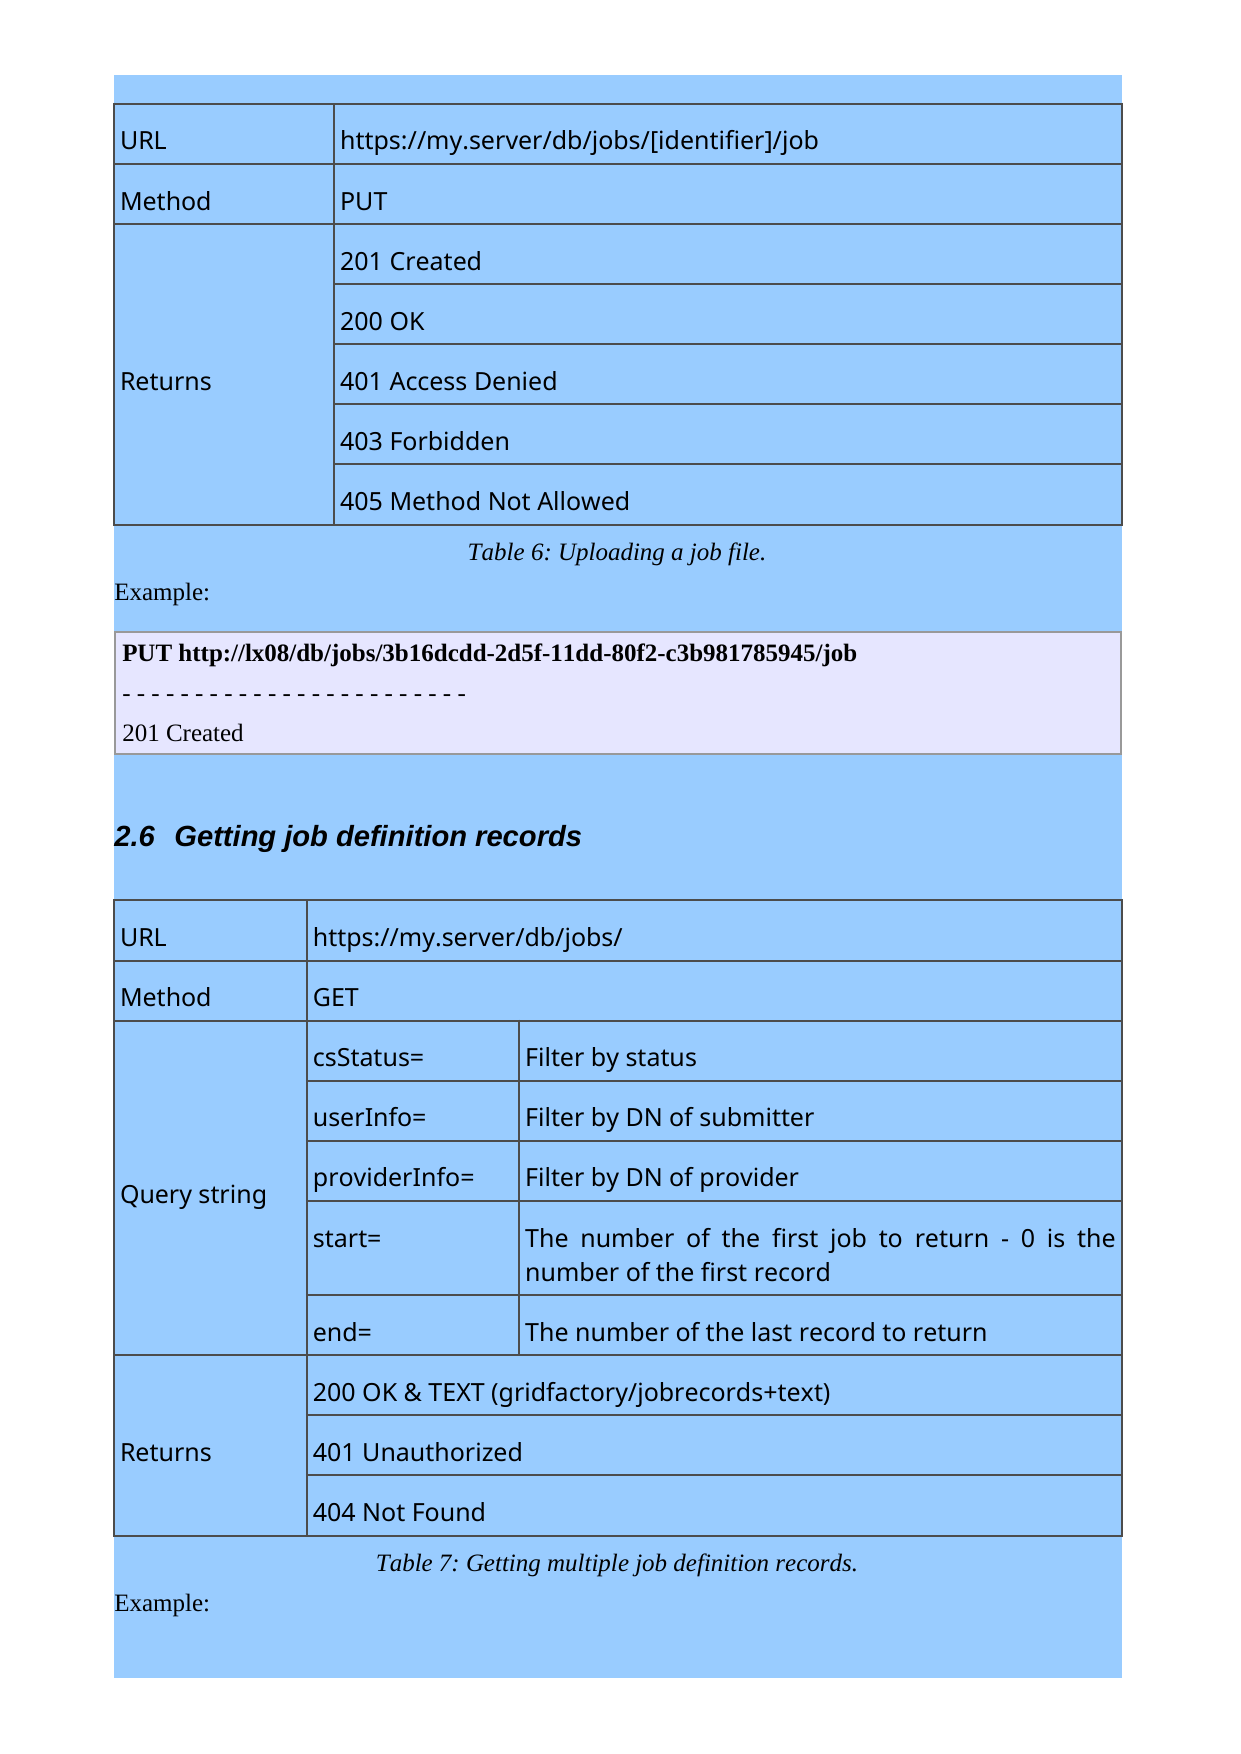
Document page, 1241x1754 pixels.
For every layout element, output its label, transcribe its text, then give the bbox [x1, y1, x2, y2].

table_cell 401 Access Denied [335, 345, 1121, 403]
text Table 6: Uploading a job file. [114, 538, 1122, 566]
table_cell Filter by DN of provider [520, 1142, 1121, 1200]
table_cell 200 OK [335, 285, 1121, 343]
table_cell 401 Unauthorized [308, 1416, 1121, 1474]
table_cell start= [308, 1202, 518, 1294]
table_cell 403 Forbidden [335, 405, 1121, 463]
text Example: [114, 1589, 1122, 1617]
table_cell 404 Not Found [308, 1476, 1121, 1534]
table_cell GET [308, 962, 1121, 1019]
table_cell The number of the last record to return [520, 1296, 1121, 1354]
table_header Filter by status [520, 1022, 1121, 1080]
table_header csStatus= [308, 1022, 518, 1080]
text - - - - - - - - - - - - - - - - - - - - - - - - [116, 671, 1120, 707]
text Example: [114, 578, 1122, 606]
table_cell Returns [115, 1356, 306, 1534]
text Table 7: Getting multiple job definition records. [114, 1549, 1122, 1577]
table_header https://my.server/db/jobs/[identifier]/job [335, 105, 1121, 163]
table_cell Filter by DN of submitter [520, 1082, 1121, 1140]
table_header 200 OK & TEXT (gridfactory/jobrecords+text) [308, 1356, 1121, 1414]
text 201 Created [116, 711, 1120, 753]
table_header URL [115, 105, 333, 163]
subtitle Getting job definition records [114, 820, 1122, 853]
table_cell userInfo= [308, 1082, 518, 1140]
text PUT http://lx08/db/jobs/3b16dcdd-2d5f-11dd-80f2-c3b981785945/job [116, 633, 1120, 667]
table_cell Method [115, 165, 333, 223]
table_cell providerInfo= [308, 1142, 518, 1200]
table_cell Returns [115, 225, 333, 523]
table_cell end= [308, 1296, 518, 1354]
table_cell PUT [335, 165, 1121, 223]
table_header https://my.server/db/jobs/ [308, 901, 1121, 959]
table_cell Query string [115, 1022, 306, 1354]
table_header 201 Created [335, 225, 1121, 283]
table_cell 405 Method Not Allowed [335, 465, 1121, 523]
table_cell The number of the first job to return - 0 is the number of the first record [520, 1202, 1121, 1294]
table_cell Method [115, 962, 306, 1019]
table_header URL [115, 901, 306, 959]
